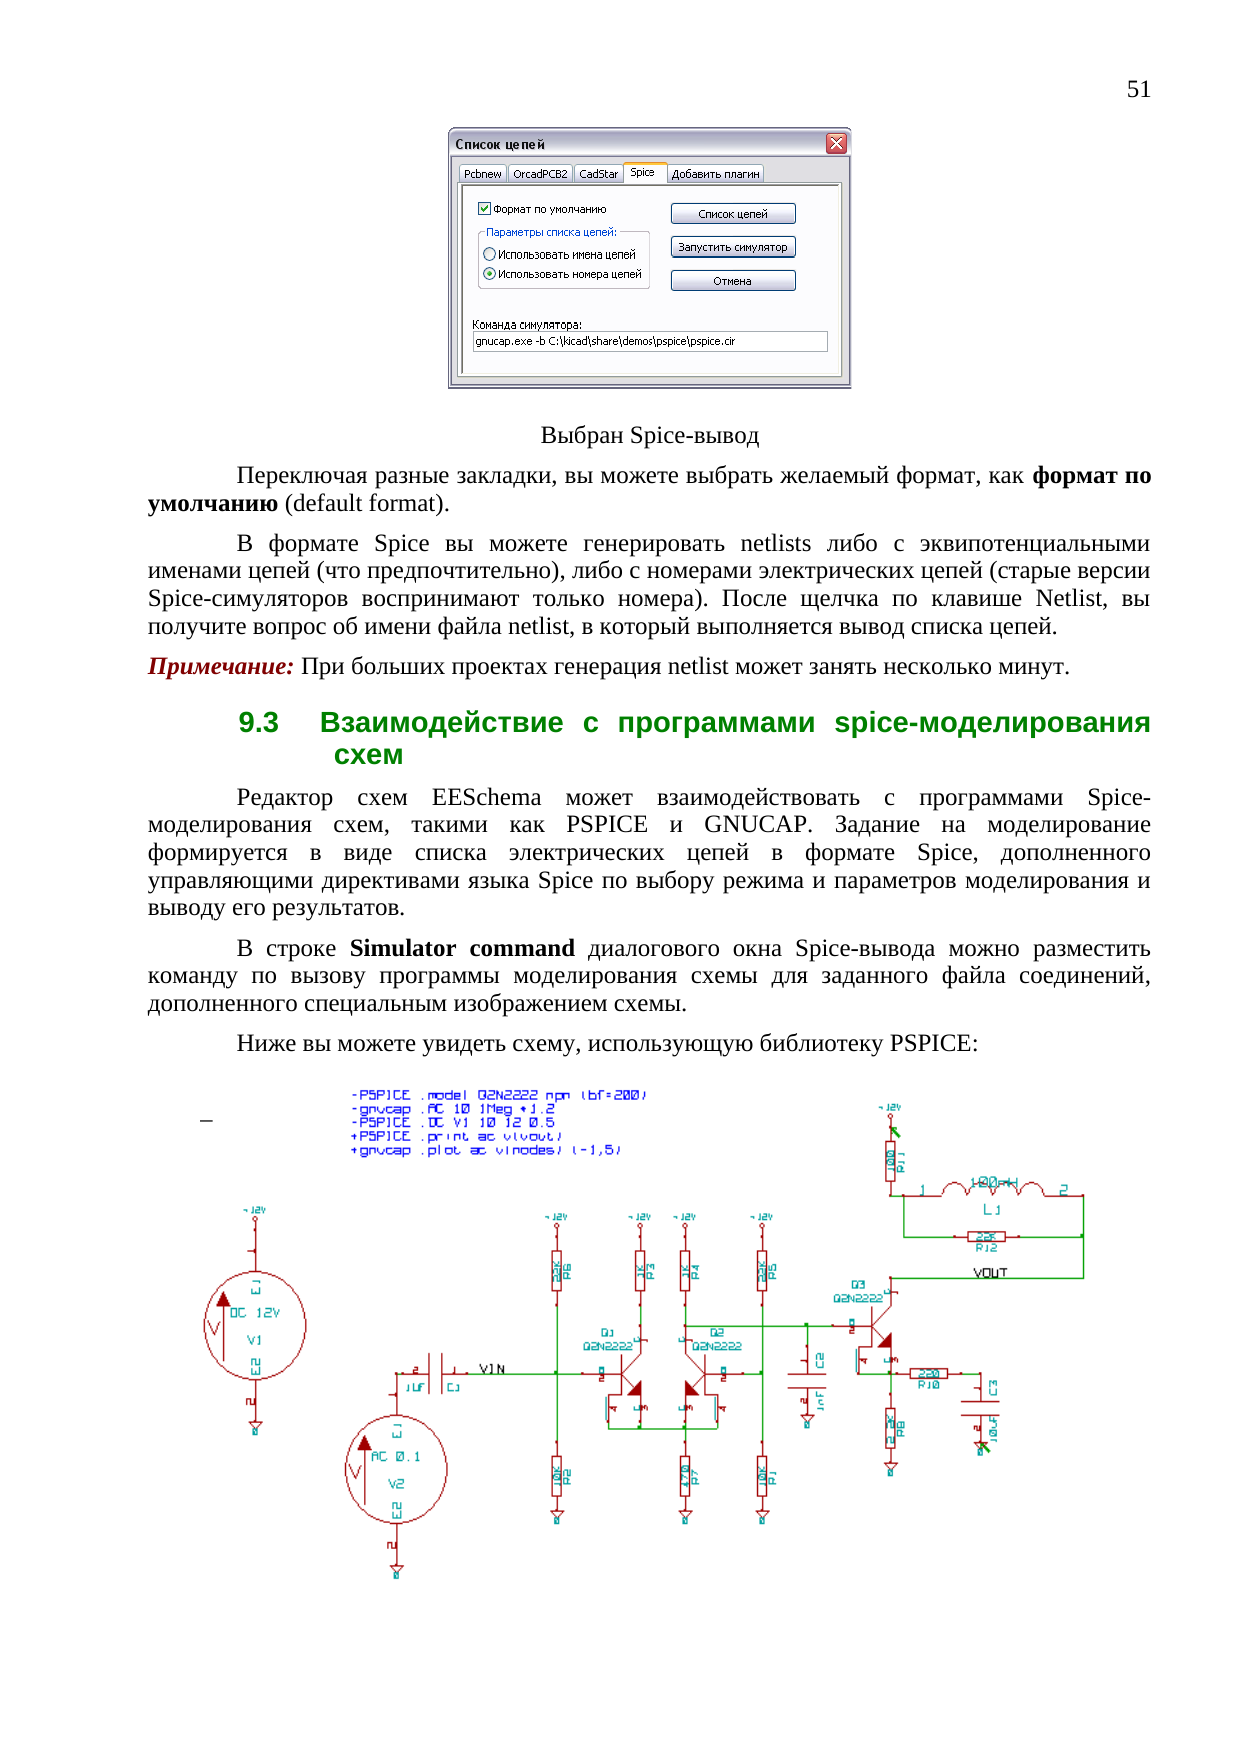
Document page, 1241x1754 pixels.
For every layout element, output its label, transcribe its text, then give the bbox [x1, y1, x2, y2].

picture [448, 127, 852, 389]
text В формате Spice вы можете генерировать netlists либо с эквипотенциальными именами цепей (что предпочтительно), либо с номерами электрических цепей (старые версии Spice-симуляторов воспринимают только номера). После щелчка по клавише Netlist, вы получите вопрос об имени файла netlist, в который выполняется вывод списка цепей. [148, 529, 1152, 640]
text Переключая разные закладки, вы можете выбрать желаемый формат, как формат по умолчанию (default format). [148, 461, 1152, 516]
text Ниже вы можете увидеть схему, использующую библиотеку PSPICE: [148, 1029, 1152, 1057]
text Редактор схем EESchema может взаимодействовать с программами Spice-моделирования схем, такими как PSPICE и GNUCAP. Задание на моделирование формируется в виде списка электрических цепей в формате Spice, дополненного управляющими директивами языка Spice по выбору режима и параметров моделирования и выводу его результатов. [148, 783, 1152, 921]
subtitle Взаимодействие с программами spice-моделирования схем [238, 706, 1152, 771]
text В строке Simulator command диалогового окна Spice-вывода можно разместить команду по вызову программы моделирования схемы для заданного файла соединений, дополненного специальным изображением схемы. [148, 934, 1152, 1017]
text Примечание: При больших проектах генерация netlist может занять несколько минут. [148, 652, 1152, 680]
text Выбран Spice-вывод [148, 421, 1152, 448]
